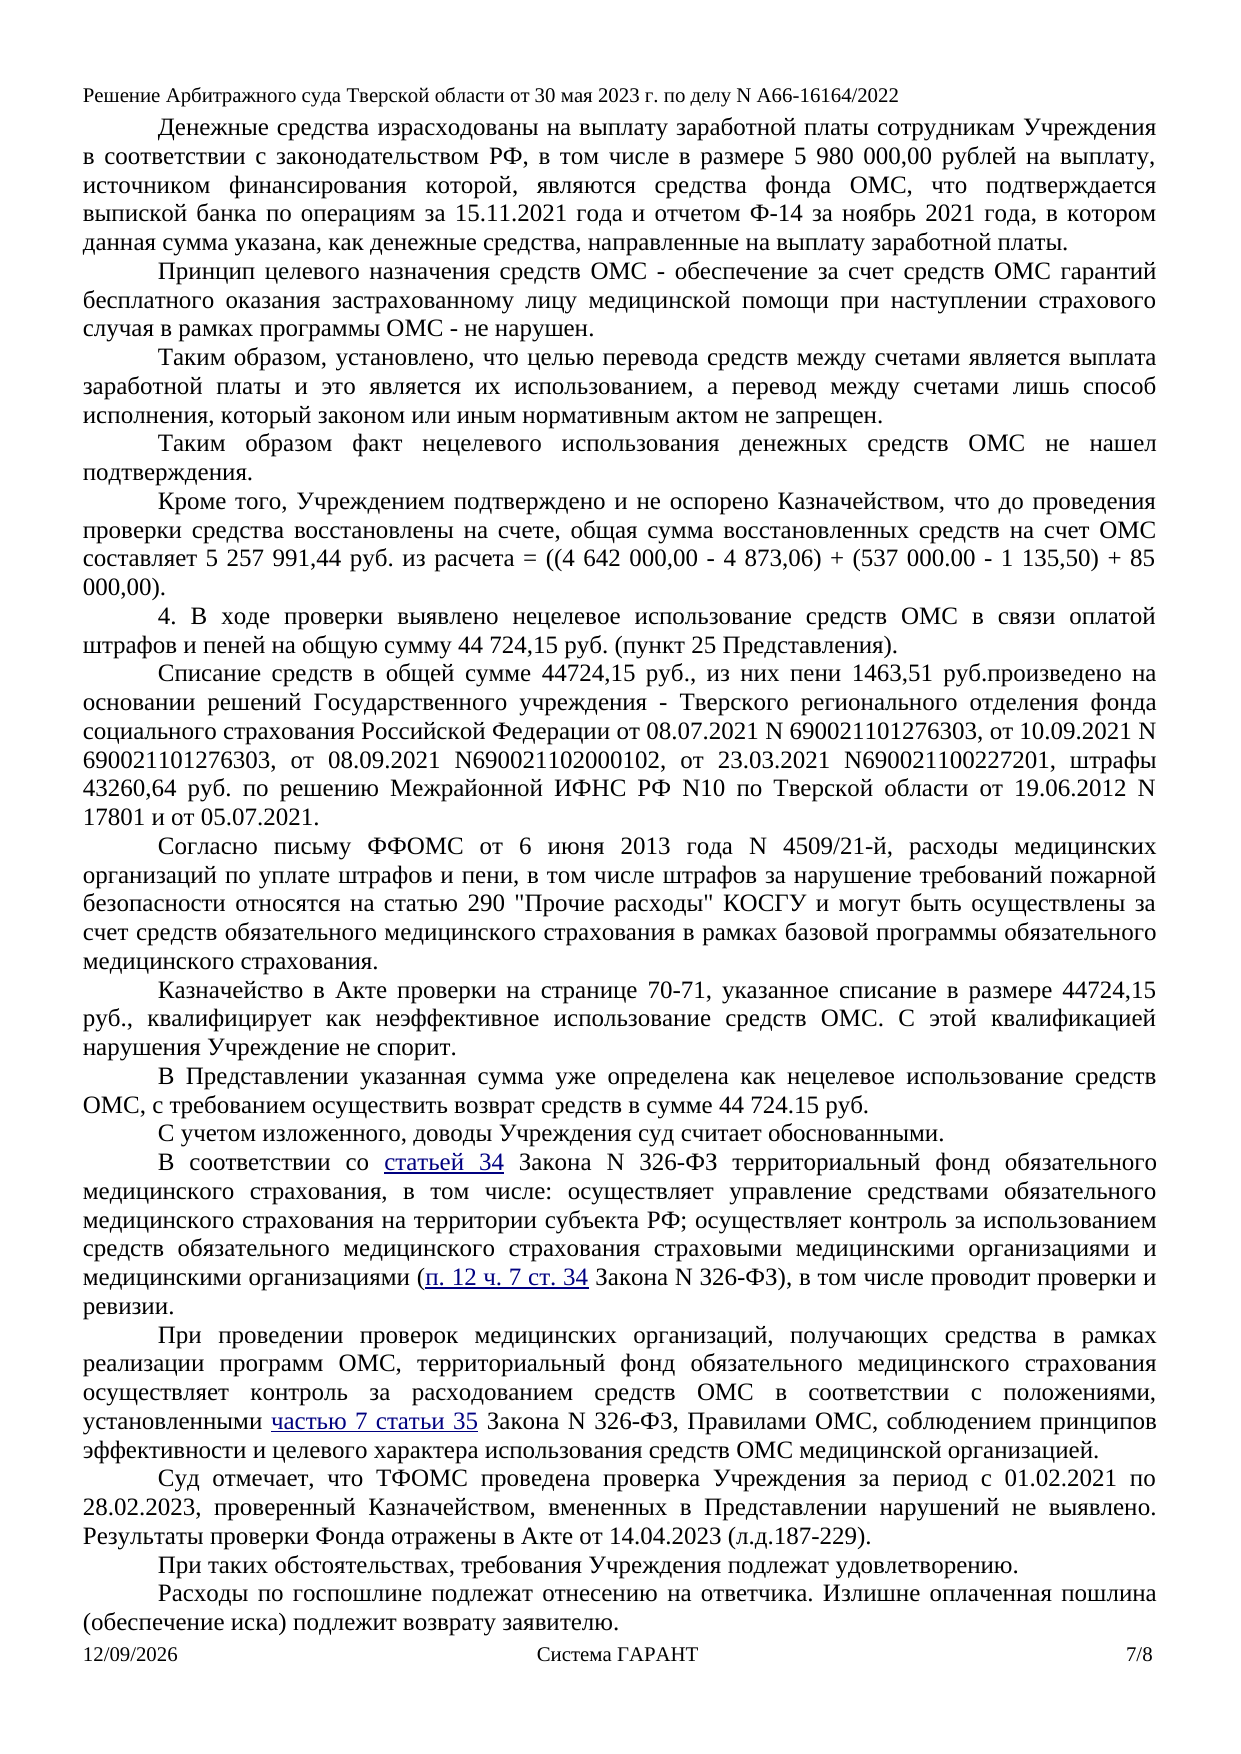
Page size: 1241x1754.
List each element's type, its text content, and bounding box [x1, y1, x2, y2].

text В соответствии со статьей 34 Закона N 326-ФЗ территориальный фонд обязательного медицинского страхования, в том числе: осуществляет управление средствами обязательного медицинского страхования на территории субъекта РФ; осуществляет контроль за использованием средств обязательного медицинского страхования страховыми медицинскими организациями и медицинскими организациями (п. 12 ч. 7 ст. 34 Закона N 326-ФЗ), в том числе проводит проверки и ревизии. [83, 1147, 1157, 1320]
text При проведении проверок медицинских организаций, получающих средства в рамках реализации программ ОМС, территориальный фонд обязательного медицинского страхования осуществляет контроль за расходованием средств ОМС в соответствии с положениями, установленными частью 7 статьи 35 Закона N 326-ФЗ, Правилами ОМС, соблюдением принципов эффективности и целевого характера использования средств ОМС медицинской организацией. [83, 1320, 1157, 1463]
text В Представлении указанная сумма уже определена как нецелевое использование средств ОМС, с требованием осуществить возврат средств в сумме 44 724.15 руб. [83, 1061, 1157, 1118]
text Таким образом, установлено, что целью перевода средств между счетами является выплата заработной платы и это является их использованием, а перевод между счетами лишь способ исполнения, который законом или иным нормативным актом не запрещен. [83, 342, 1157, 428]
text Расходы по госпошлине подлежат отнесению на ответчика. Излишне оплаченная пошлина (обеспечение иска) подлежит возврату заявителю. [83, 1578, 1157, 1636]
text С учетом изложенного, доводы Учреждения суд считает обоснованными. [83, 1118, 1157, 1147]
text Таким образом факт нецелевого использования денежных средств ОМС не нашел подтверждения. [83, 428, 1157, 486]
text Согласно письму ФФОМС от 6 июня 2013 года N 4509/21-й, расходы медицинских организаций по уплате штрафов и пени, в том числе штрафов за нарушение требований пожарной безопасности относятся на статью 290 "Прочие расходы" КОСГУ и могут быть осуществлены за счет средств обязательного медицинского страхования в рамках базовой программы обязательного медицинского страхования. [83, 831, 1157, 975]
text Суд отмечает, что ТФОМС проведена проверка Учреждения за период с 01.02.2021 по 28.02.2023, проверенный Казначейством, вмененных в Представлении нарушений не выявлено. Результаты проверки Фонда отражены в Акте от 14.04.2023 (л.д.187-229). [83, 1463, 1157, 1550]
text Казначейство в Акте проверки на странице 70-71, указанное списание в размере 44724,15 руб., квалифицирует как неэффективное использование средств ОМС. С этой квалификацией нарушения Учреждение не спорит. [83, 975, 1157, 1061]
text 4. В ходе проверки выявлено нецелевое использование средств ОМС в связи оплатой штрафов и пеней на общую сумму 44 724,15 руб. (пункт 25 Представления). [83, 601, 1157, 658]
text Списание средств в общей сумме 44724,15 руб., из них пени 1463,51 руб.произведено на основании решений Государственного учреждения - Тверского регионального отделения фонда социального страхования Российской Федерации от 08.07.2021 N 690021101276303, от 10.09.2021 N 690021101276303, от 08.09.2021 N690021102000102, от 23.03.2021 N690021100227201, штрафы 43260,64 руб. по решению Межрайонной ИФНС РФ N10 по Тверской области от 19.06.2012 N 17801 и от 05.07.2021. [83, 658, 1157, 831]
text Принцип целевого назначения средств ОМС - обеспечение за счет средств ОМС гарантий бесплатного оказания застрахованному лицу медицинской помощи при наступлении страхового случая в рамках программы ОМС - не нарушен. [83, 256, 1157, 342]
text Кроме того, Учреждением подтверждено и не оспорено Казначейством, что до проведения проверки средства восстановлены на счете, общая сумма восстановленных средств на счет ОМС составляет 5 257 991,44 руб. из расчета = ((4 642 000,00 - 4 873,06) + (537 000.00 - 1 135,50) + 85 000,00). [83, 486, 1157, 601]
text Денежные средства израсходованы на выплату заработной платы сотрудникам Учреждения в соответствии с законодательством РФ, в том числе в размере 5 980 000,00 рублей на выплату, источником финансирования которой, являются средства фонда ОМС, что подтверждается выпиской банка по операциям за 15.11.2021 года и отчетом Ф-14 за ноябрь 2021 года, в котором данная сумма указана, как денежные средства, направленные на выплату заработной платы. [83, 112, 1157, 256]
text При таких обстоятельствах, требования Учреждения подлежат удовлетворению. [83, 1550, 1157, 1578]
